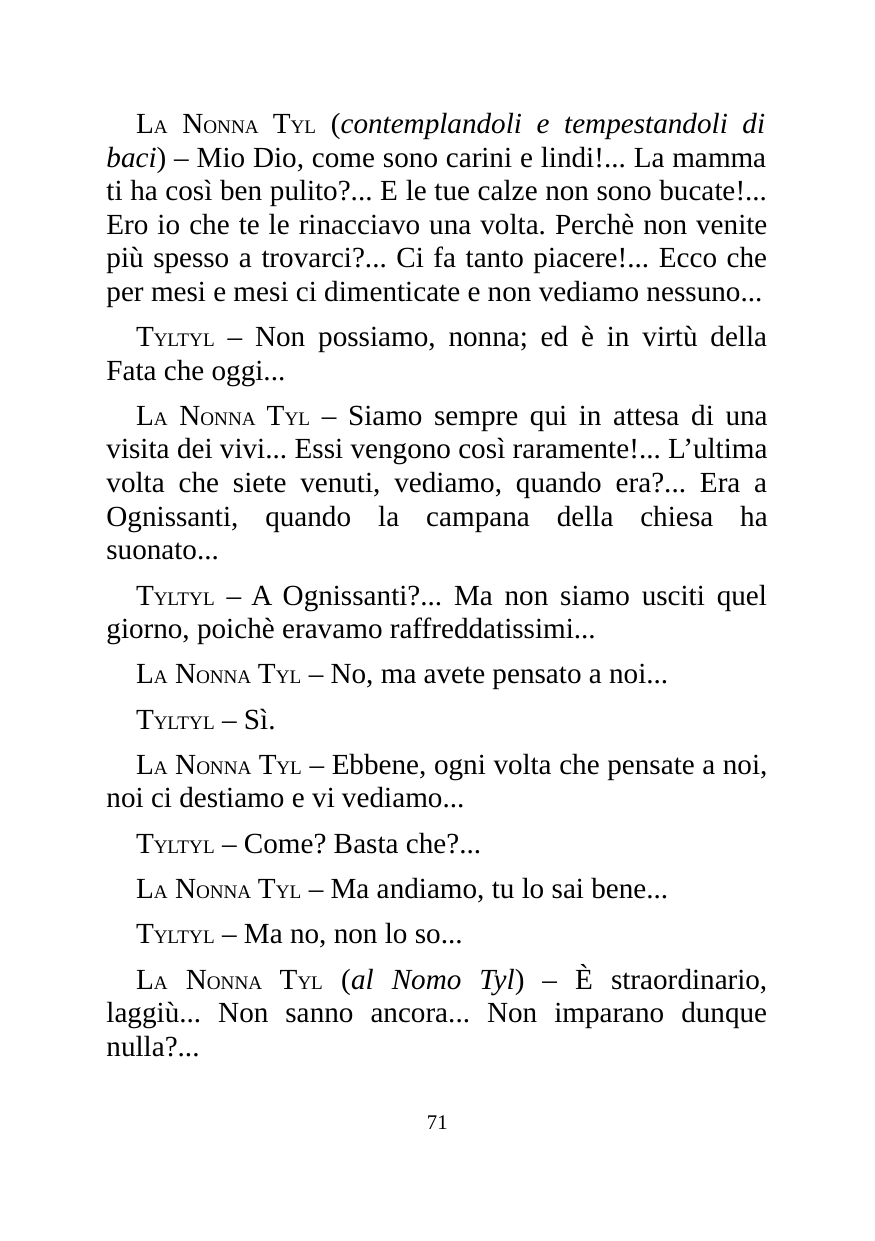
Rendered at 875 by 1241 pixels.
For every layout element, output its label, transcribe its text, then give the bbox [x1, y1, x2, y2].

text Tyltyl – Come? Basta che?... [106, 826, 768, 859]
text La Nonna Tyl (al Nomo Tyl) – È straordinario, laggiù... Non sanno ancora... Non imparano dunque nulla?... [106, 962, 768, 1062]
text Tyltyl – Ma no, non lo so... [106, 917, 768, 950]
text La Nonna Tyl – Ebbene, ogni volta che pensate a noi, noi ci destiamo e vi vediamo... [106, 747, 768, 814]
text La Nonna Tyl – Ma andiamo, tu lo sai bene... [106, 871, 768, 905]
text La Nonna Tyl – No, ma avete pensato a noi... [106, 656, 768, 690]
text La Nonna Tyl – Siamo sempre qui in attesa di una visita dei vivi... Essi vengono così raramente!... L’ultima volta che siete venuti, vediamo, quando era?... Era a Ognissanti, quando la campana della chiesa ha suonato... [106, 398, 768, 566]
text Tyltyl – Sì. [106, 702, 768, 735]
text La Nonna Tyl (contemplandoli e tempestandoli di baci) – Mio Dio, come sono carini e lindi!... La mamma ti ha così ben pulito?... E le tue calze non sono bucate!... Ero io che te le rinacciavo una volta. Perchè non venite più spesso a trovarci?... Ci fa tanto piacere!... Ecco che per mesi e mesi ci dimenticate e non vediamo nessuno... [106, 106, 768, 307]
text Tyltyl – A Ognissanti?... Ma non siamo usciti quel giorno, poichè eravamo raffreddatissimi... [106, 578, 768, 645]
text Tyltyl – Non possiamo, nonna; ed è in virtù della Fata che oggi... [106, 319, 768, 386]
